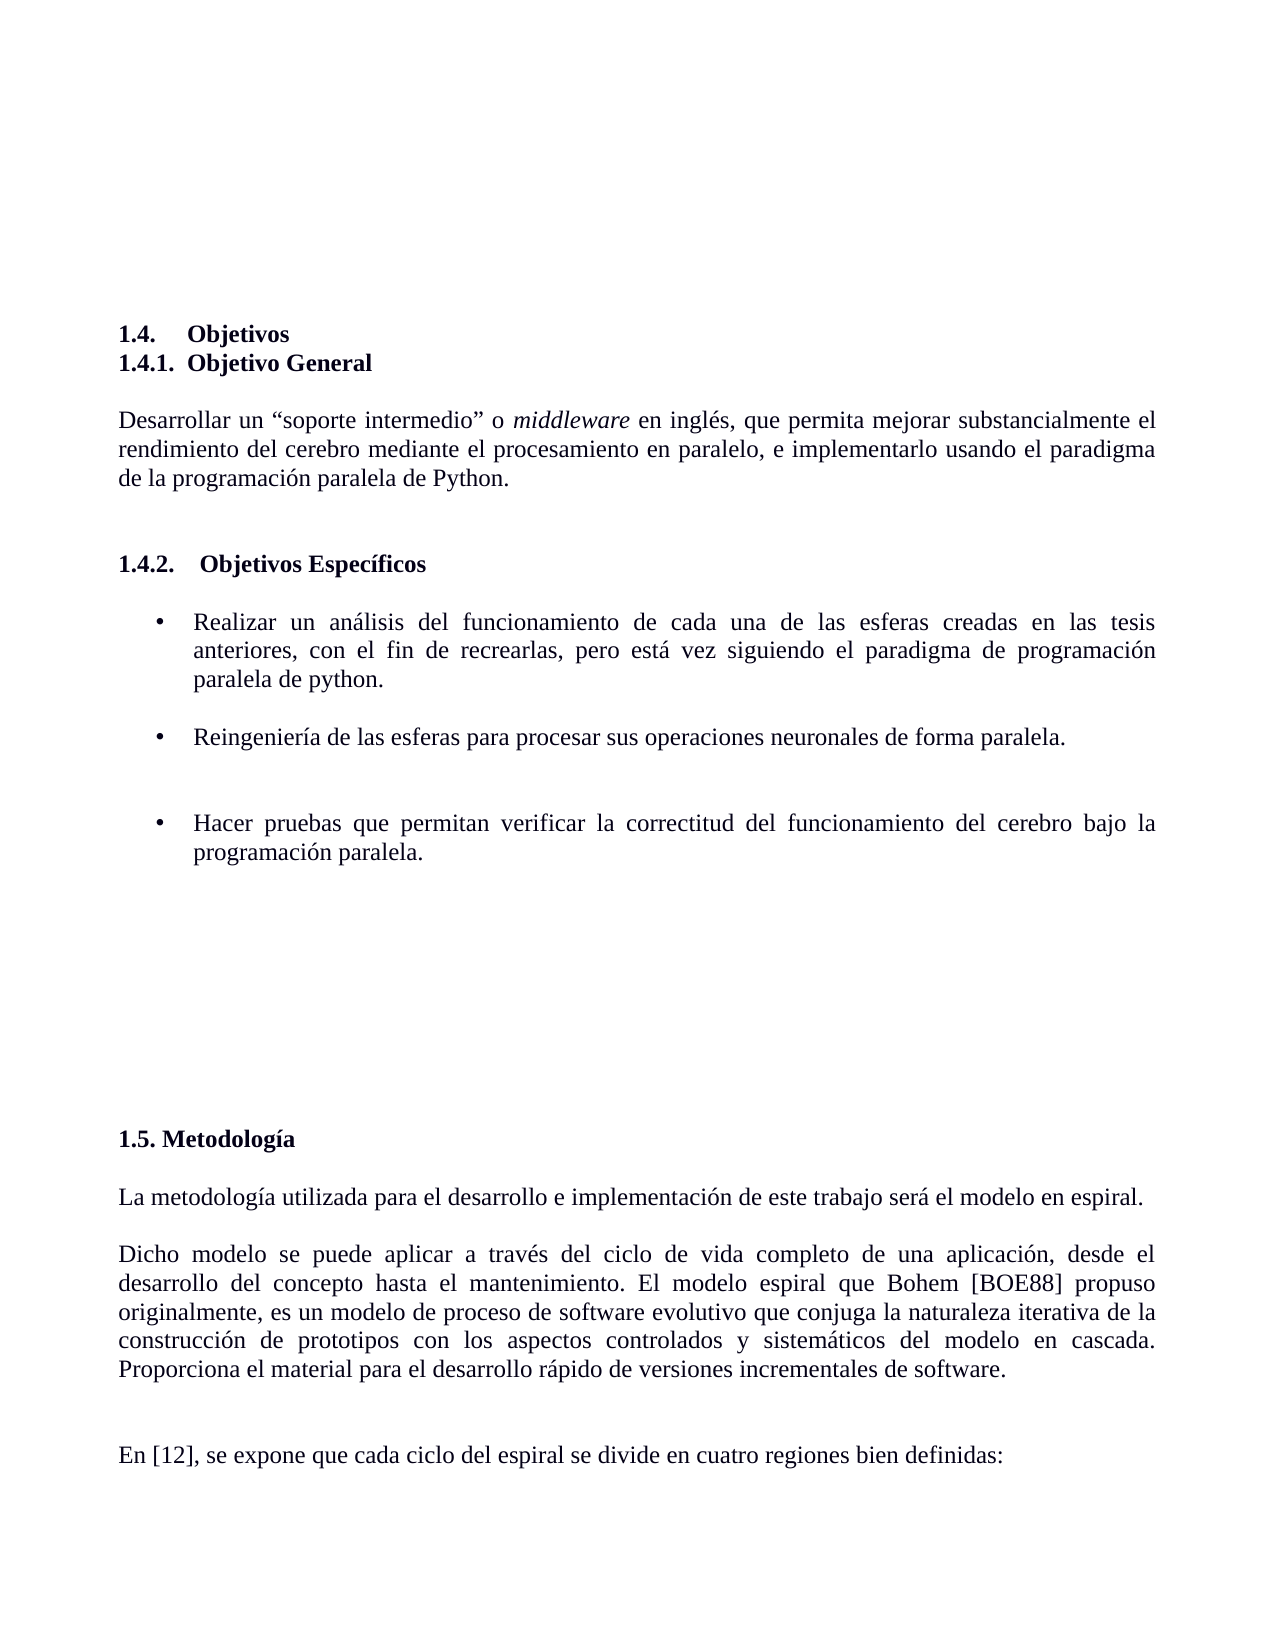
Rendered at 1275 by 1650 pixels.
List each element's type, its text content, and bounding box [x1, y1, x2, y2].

text Desarrollar un “soporte intermedio” o middleware en inglés, que permita mejorar substancialmente el rendimiento del cerebro mediante el procesamiento en paralelo, e implementarlo usando el paradigma de la programación paralela de Python. [118, 406, 1157, 492]
text La metodología utilizada para el desarrollo e implementación de este trabajo será el modelo en espiral. [118, 1182, 1157, 1211]
list Hacer pruebas que permitan verificar la correctitud del funcionamiento del cerebro bajo la programación paralela. [156, 808, 1157, 866]
text 1.4.2. Objetivos Específicos [118, 549, 1157, 578]
text Dicho modelo se puede aplicar a través del ciclo de vida completo de una aplicación, desde el desarrollo del concepto hasta el mantenimiento. El modelo espiral que Bohem [BOE88] propuso originalmente, es un modelo de proceso de software evolutivo que conjuga la naturaleza iterativa de la construcción de prototipos con los aspectos controlados y sistemáticos del modelo en cascada. Proporciona el material para el desarrollo rápido de versiones incrementales de software. [118, 1239, 1157, 1383]
text [118, 118, 1157, 176]
list Reingeniería de las esferas para procesar sus operaciones neuronales de forma paralela. [156, 722, 1157, 751]
list Realizar un análisis del funcionamiento de cada una de las esferas creadas en las tesis anteriores, con el fin de recrearlas, pero está vez siguiendo el paradigma de programación paralela de python. [156, 607, 1157, 693]
text 1.4.1. Objetivo General [118, 348, 1157, 377]
text 1.5. Metodología [118, 1124, 1157, 1153]
text 1.4. Objetivos [118, 319, 1157, 348]
text En [12], se expone que cada ciclo del espiral se divide en cuatro regiones bien definidas: [118, 1441, 1157, 1469]
